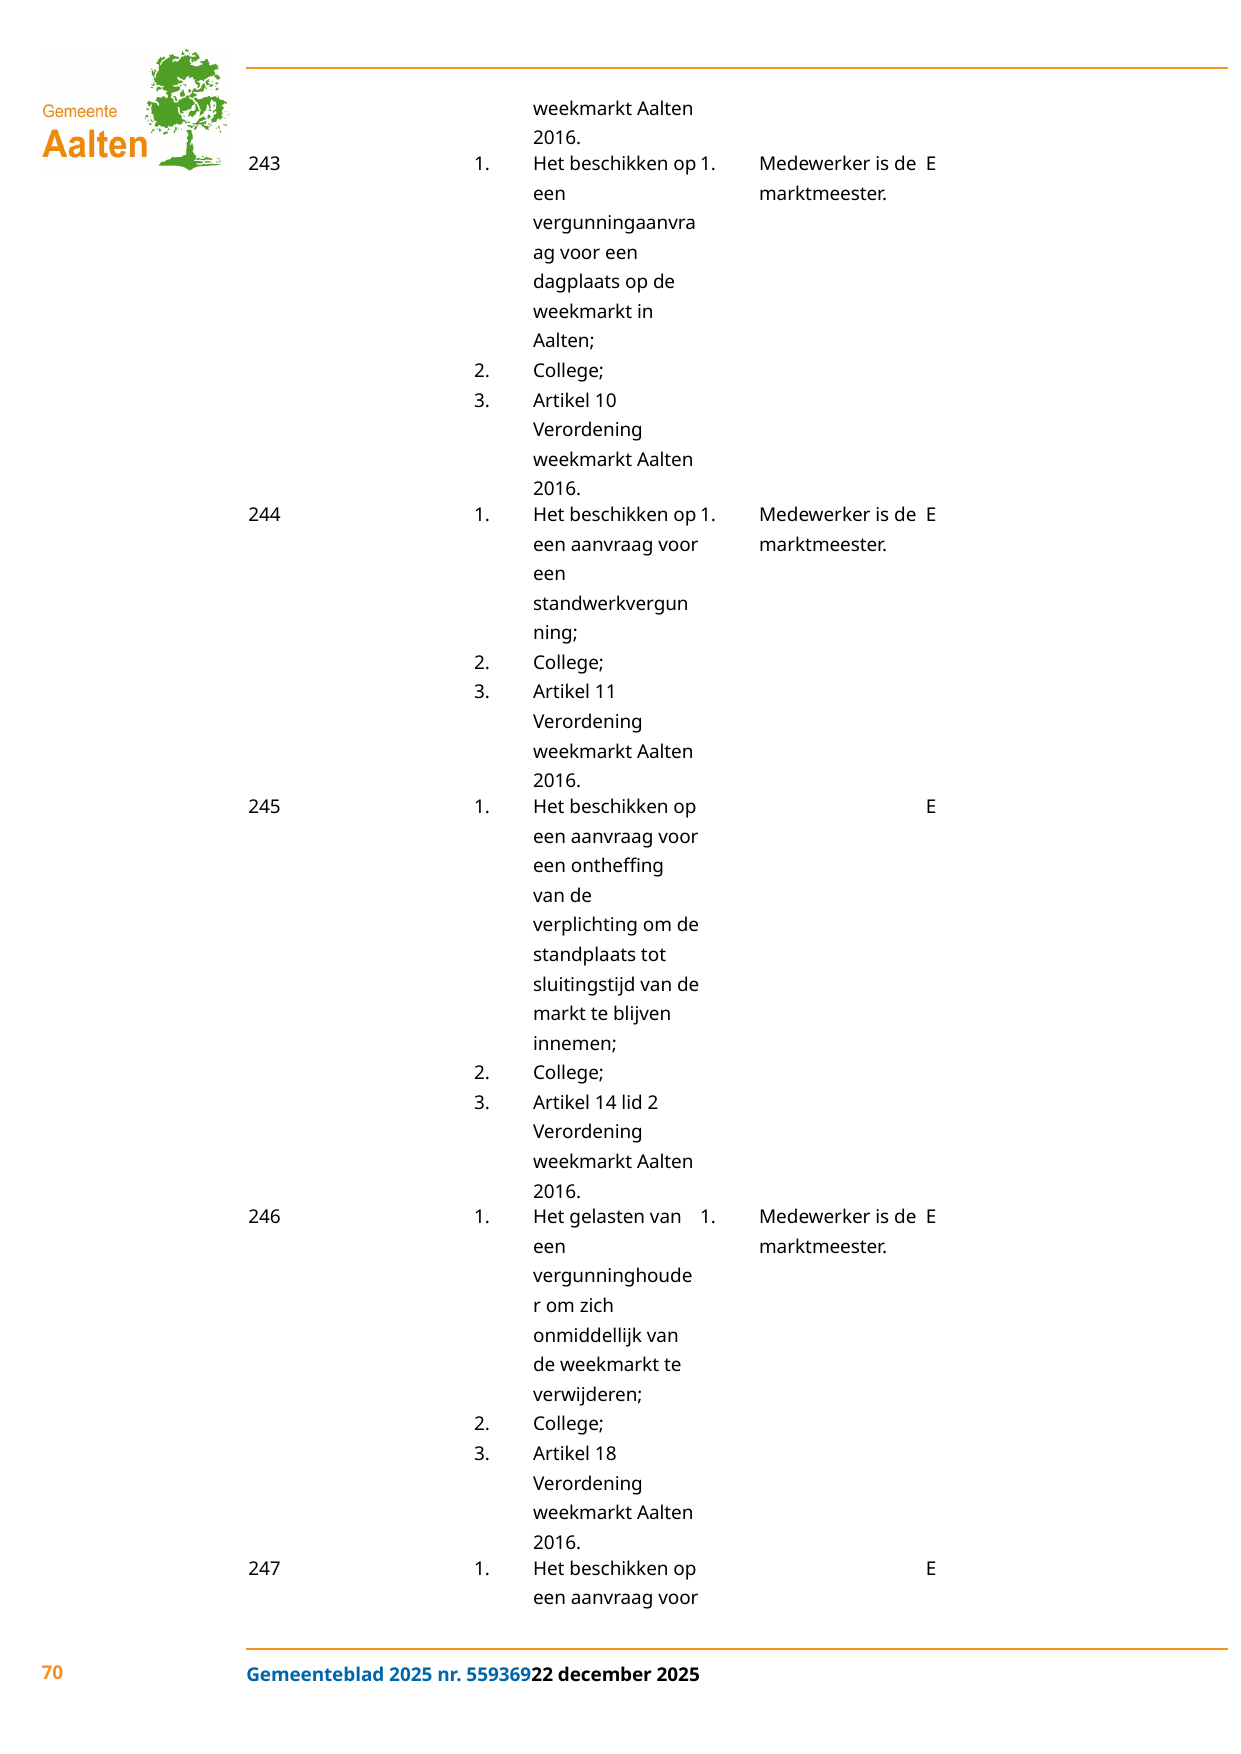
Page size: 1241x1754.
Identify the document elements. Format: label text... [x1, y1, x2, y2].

table_cell Het beschikken op een aanvraag voor een ontheffing van de verplichting om de standplaats tot sluitingstijd van de markt te blijven innemen; College; Artikel 14 lid 2 Verordening weekmarkt Aalten 2016. [474, 793, 700, 1203]
table_cell Het beschikken op een vergunningaanvraag voor een dagplaats op de weekmarkt in Aalten; College; Artikel 10 Verordening weekmarkt Aalten 2016. [474, 150, 700, 501]
table_cell [700, 793, 926, 1203]
table_cell E [926, 1204, 1152, 1555]
table_cell 244 [248, 501, 474, 793]
table_cell 246 [248, 1204, 474, 1555]
table_cell Het beschikken op een aanvraag voor [474, 1555, 700, 1610]
table_cell Het beschikken op een aanvraag voor een standwerkvergunning; College; Artikel 11 Verordening weekmarkt Aalten 2016. [474, 501, 700, 793]
table_cell E [926, 1555, 1152, 1610]
table_cell [926, 95, 1152, 150]
table_cell [700, 95, 926, 150]
table_cell Medewerker is de marktmeester. [700, 501, 926, 793]
table_cell Het gelasten van een vergunninghouder om zich onmiddellijk van de weekmarkt te verwijderen; College; Artikel 18 Verordening weekmarkt Aalten 2016. [474, 1204, 700, 1555]
table_cell Medewerker is de marktmeester. [700, 1204, 926, 1555]
table_cell [700, 1555, 926, 1610]
table_cell E [926, 501, 1152, 793]
table_cell 243 [248, 150, 474, 501]
picture [41, 47, 231, 172]
table_cell [248, 95, 474, 150]
table_cell 247 [248, 1555, 474, 1610]
table_cell E [926, 150, 1152, 501]
table_cell 245 [248, 793, 474, 1203]
table_cell weekmarkt Aalten 2016. [474, 95, 700, 150]
table_cell Medewerker is de marktmeester. [700, 150, 926, 501]
table_cell E [926, 793, 1152, 1203]
